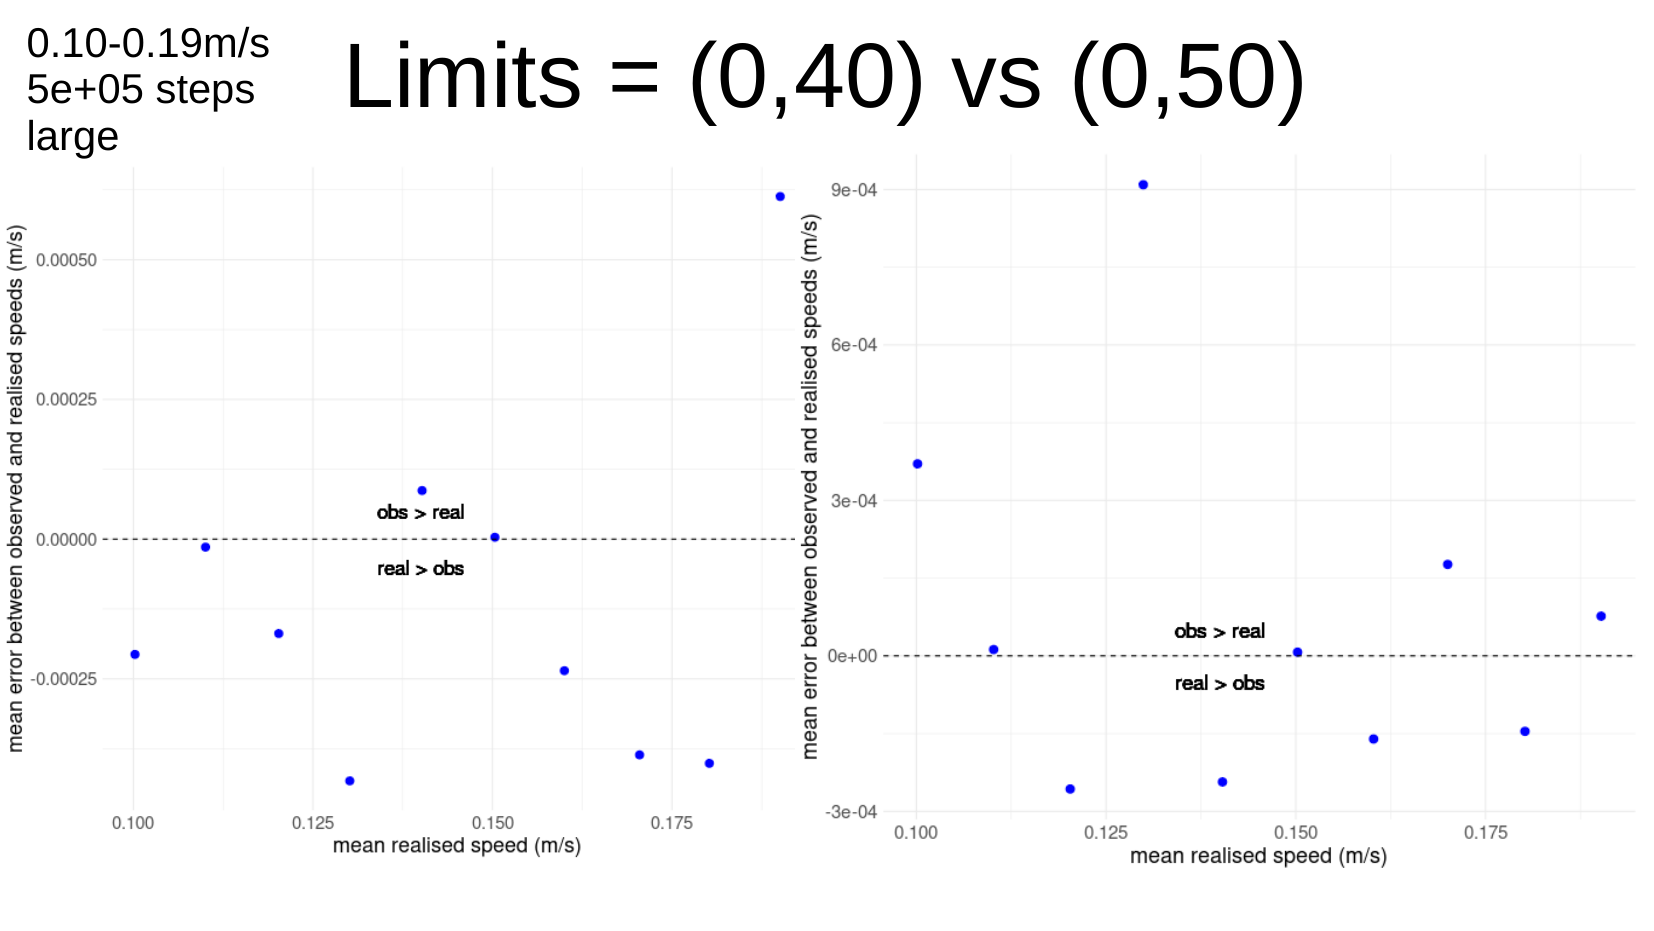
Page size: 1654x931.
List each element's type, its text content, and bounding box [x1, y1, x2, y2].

title Limits = (0,40) vs (0,50) [82, 0, 1571, 154]
picture [1, 148, 1642, 875]
text_box 0.10-0.19m/s 5e+05 steps large [11, 11, 378, 161]
